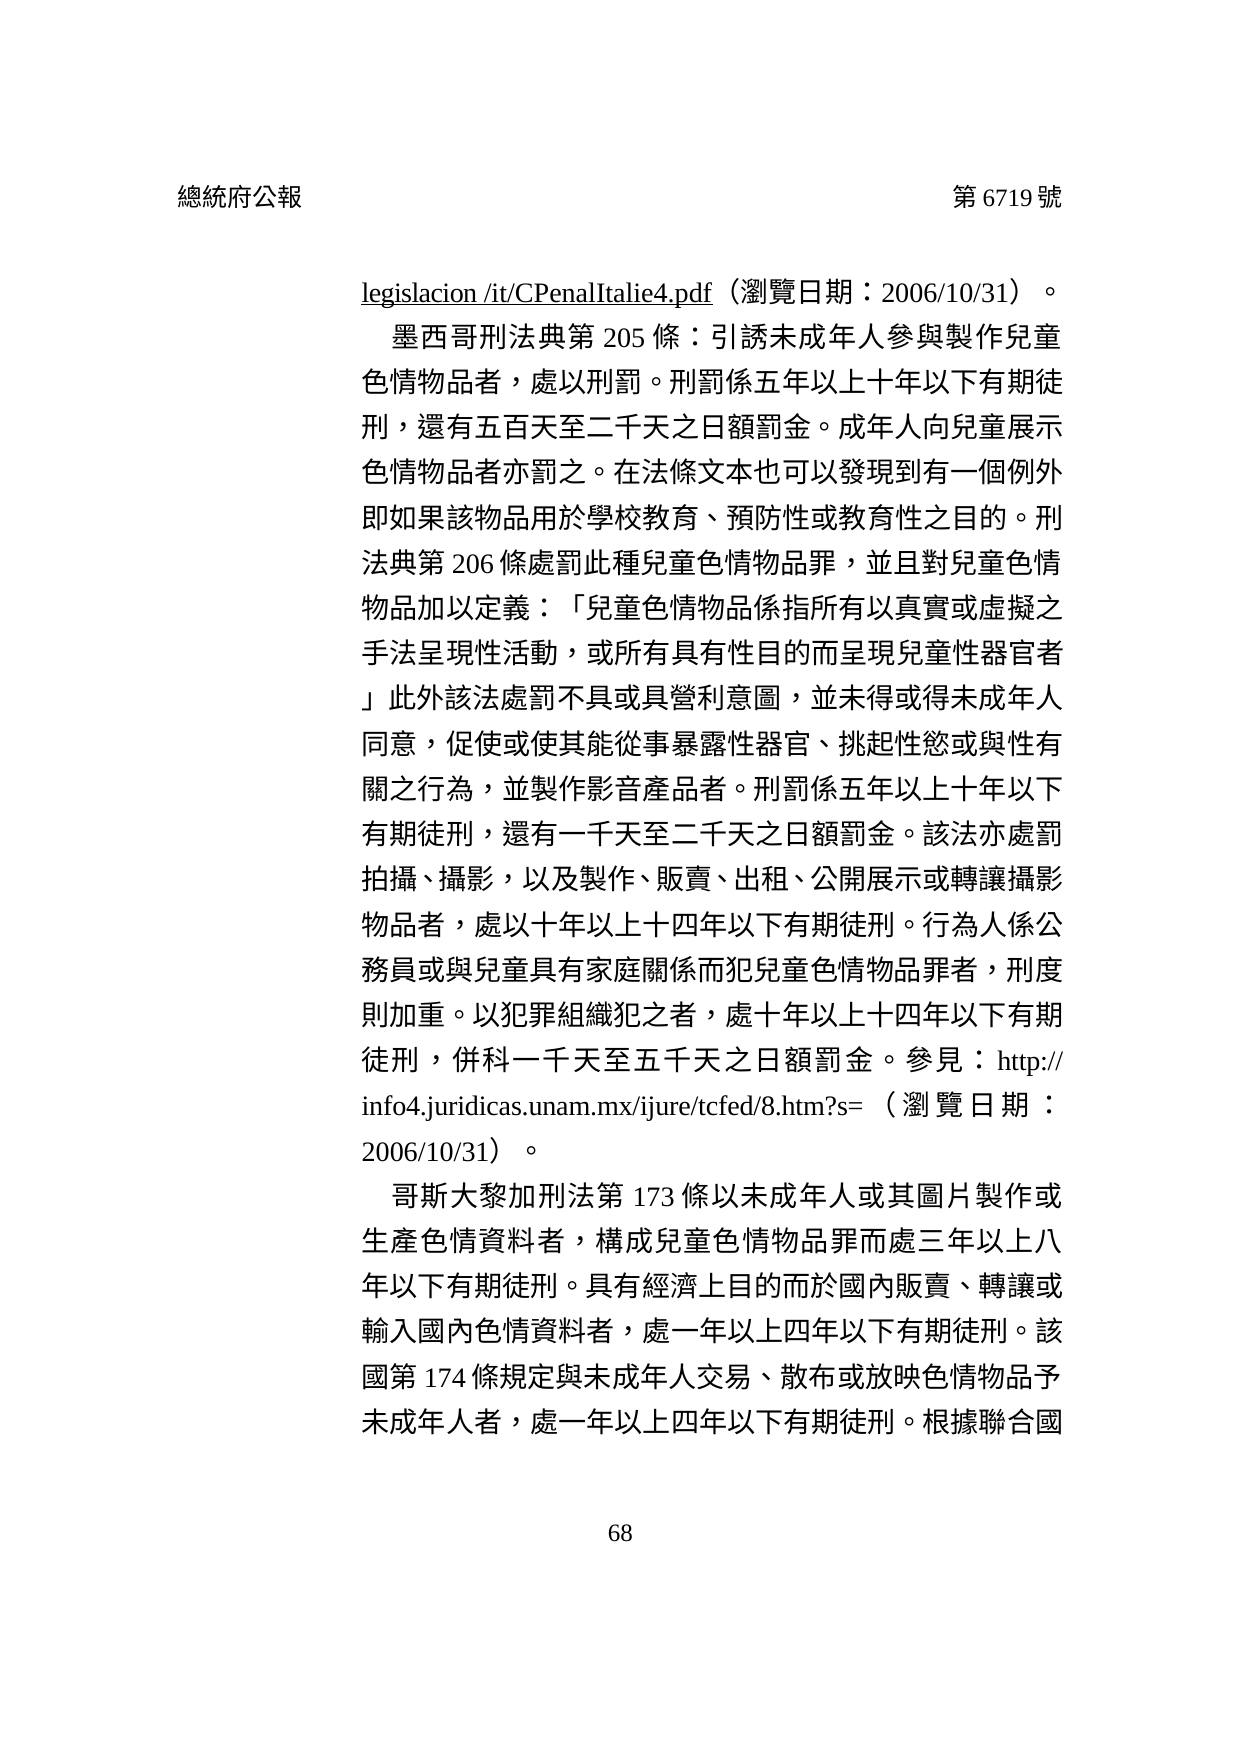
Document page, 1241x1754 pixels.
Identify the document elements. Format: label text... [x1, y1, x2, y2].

text legislacion /it/CPenalItalie4.pdf（瀏覽日期：2006/10/31）。 [361, 266, 1063, 311]
text 哥斯大黎加刑法第173條以未成年人或其圖片製作或生產色情資料者，構成兒童色情物品罪而處三年以上八年以下有期徒刑。具有經濟上目的而於國內販賣、轉讓或輸入國內色情資料者，處一年以上四年以下有期徒刑。該國第174條規定與未成年人交易、散布或放映色情物品予未成年人者，處一年以上四年以下有期徒刑。根據聯合國 [361, 1170, 1063, 1441]
text 墨西哥刑法典第205條：引誘未成年人參與製作兒童色情物品者，處以刑罰。刑罰係五年以上十年以下有期徒刑，還有五百天至二千天之日額罰金。成年人向兒童展示色情物品者亦罰之。在法條文本也可以發現到有一個例外，即如果該物品用於學校教育、預防性或教育性之目的。刑法典第206條處罰此種兒童色情物品罪，並且對兒童色情物品加以定義：「兒童色情物品係指所有以真實或虛擬之手法呈現性活動，或所有具有性目的而呈現兒童性器官者。」此外該法處罰不具或具營利意圖，並未得或得未成年人同意，促使或使其能從事暴露性器官、挑起性慾或與性有關之行為，並製作影音產品者。刑罰係五年以上十年以下有期徒刑，還有一千天至二千天之日額罰金。該法亦處罰拍攝、攝影，以及製作、販賣、出租、公開展示或轉讓攝影物品者，處以十年以上十四年以下有期徒刑。行為人係公務員或與兒童具有家庭關係而犯兒童色情物品罪者，刑度則加重。以犯罪組織犯之者，處十年以上十四年以下有期徒刑，併科一千天至五千天之日額罰金。參見：http://info4.juridicas.unam.mx/ijure/tcfed/8.htm?s=（瀏覽日期：2006/10/31）。 [361, 311, 1063, 1170]
